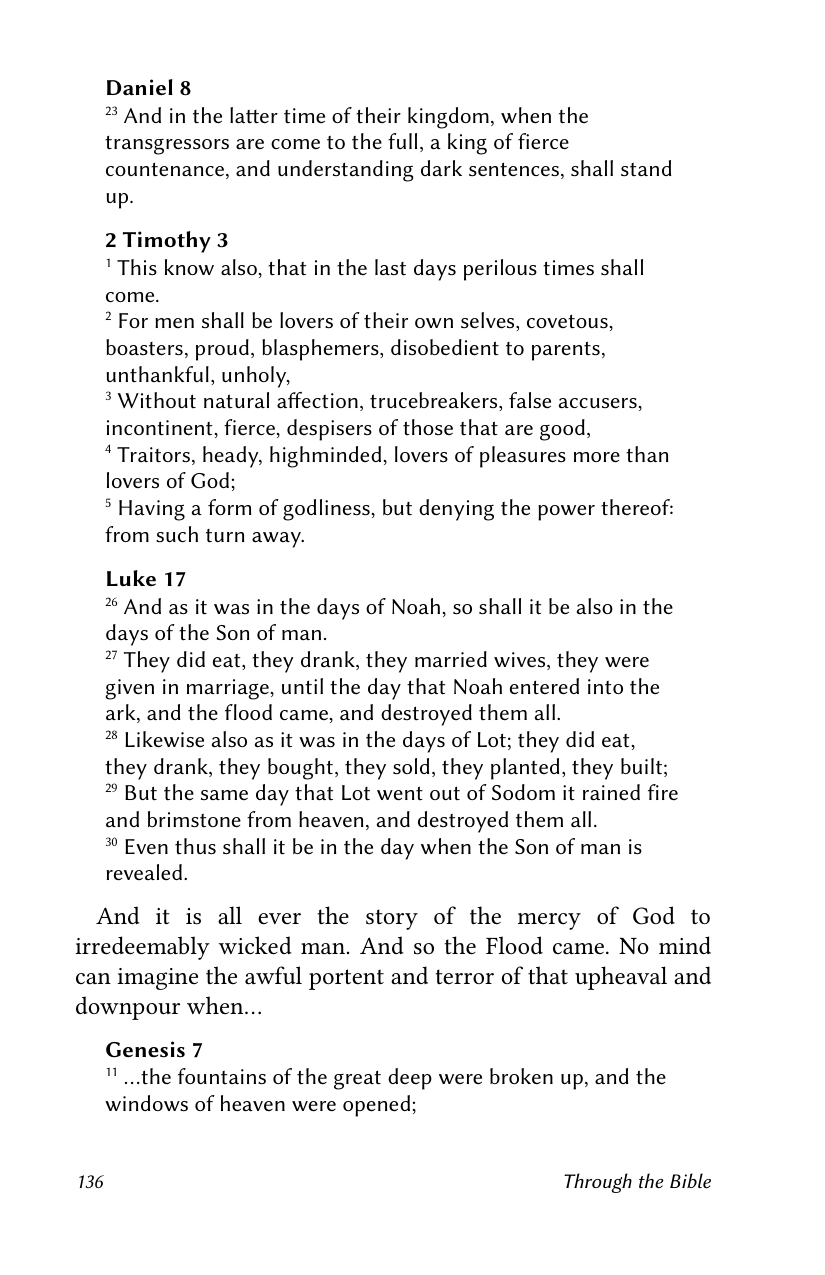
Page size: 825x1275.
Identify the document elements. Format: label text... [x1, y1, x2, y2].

text 1 This know also, that in the last days perilous times shall come. [105, 255, 682, 308]
text 2 Timothy 3 [105, 227, 712, 253]
text 30 Even thus shall it be in the day when the Son of man is revealed. [105, 834, 682, 886]
text 26 And as it was in the days of Noah, so shall it be also in the days of the Son of man. [105, 594, 682, 646]
text 29 But the same day that Lot went out of Sodom it rained fire and brimstone from heaven, and destroyed them all. [105, 780, 682, 833]
text 23 And in the latter time of their kingdom, when the transgressors are come to the full, a king of fierce countenance, and understanding dark sentences, shall stand up. [105, 103, 682, 209]
text 4 Traitors, heady, highminded, lovers of pleasures more than lovers of God; [105, 441, 682, 494]
text 5 Having a form of godliness, but denying the power thereof: from such turn away. [105, 495, 682, 548]
text Genesis 7 [105, 1037, 712, 1063]
text Daniel 8 [105, 75, 712, 101]
text 27 They did eat, they drank, they married wives, they were given in marriage, until the day that Noah entered into the ark, and the flood came, and destroyed them all. [105, 647, 682, 726]
text 11 ...the fountains of the great deep were broken up, and the windows of heaven were opened; [105, 1064, 682, 1117]
text And it is all ever the story of the mercy of God to irredeemably wicked man. And so the Flood came. No mind can imagine the awful portent and terror of that upheaval and downpour when… [75, 902, 712, 1020]
text 3 Without natural affection, trucebreakers, false accusers, incontinent, fierce, despisers of those that are good, [105, 388, 682, 441]
text Luke 17 [105, 566, 712, 592]
text 28 Likewise also as it was in the days of Lot; they did eat, they drank, they bought, they sold, they planted, they built; [105, 727, 682, 780]
text 2 For men shall be lovers of their own selves, covetous, boasters, proud, blasphemers, disobedient to parents, unthankful, unholy, [105, 308, 682, 388]
